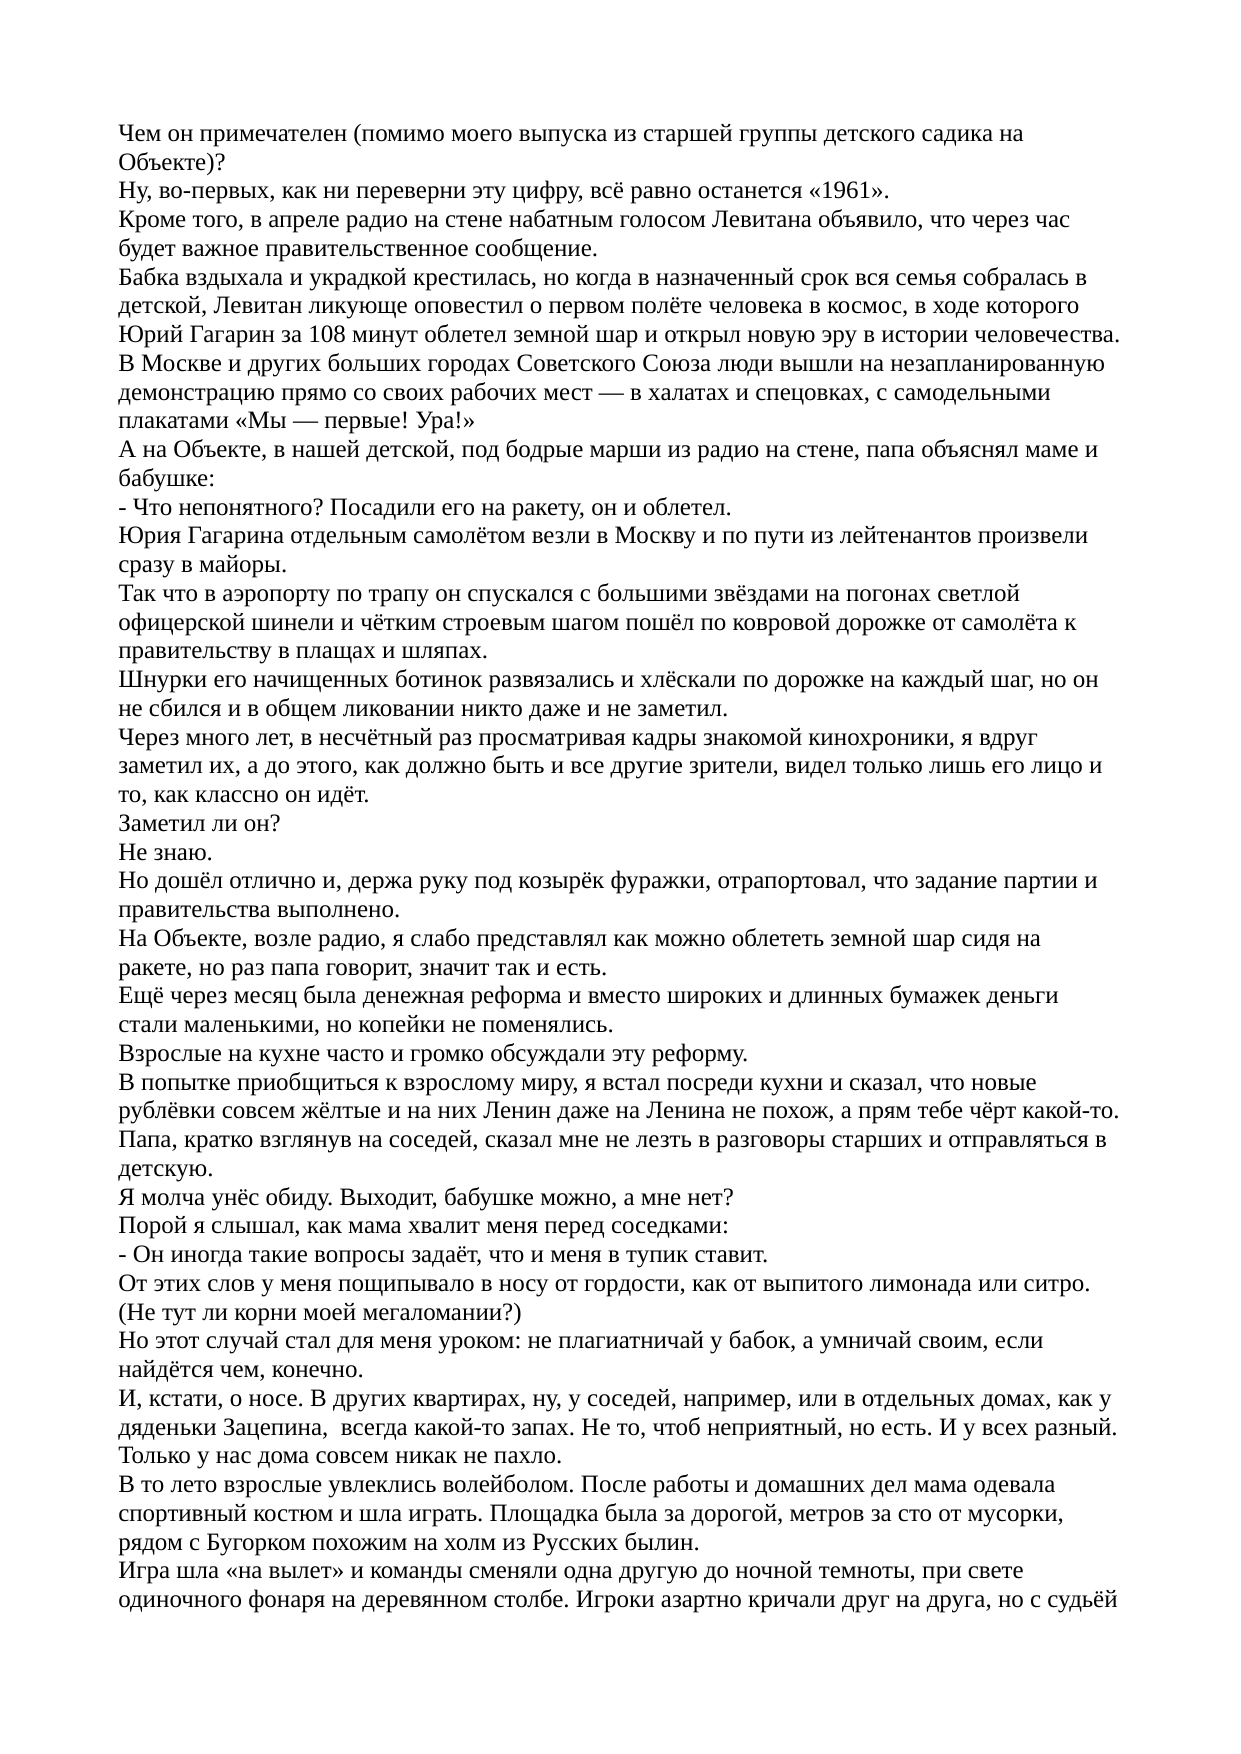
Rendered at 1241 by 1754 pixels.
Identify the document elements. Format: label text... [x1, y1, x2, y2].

text Папа, кратко взглянув на соседей, сказал мне не лезть в разговоры старших и отправляться в детскую. [118, 1124, 1122, 1182]
text Взрослые на кухне часто и громко обсуждали эту реформу. [118, 1038, 1122, 1067]
text А на Объекте, в нашей детской, под бодрые марши из радио на стене, папа объяснял маме и бабушке: [118, 434, 1122, 492]
text В попытке приобщиться к взрослому миру, я встал посреди кухни и сказал, что новые рублёвки совсем жёлтые и на них Ленин даже на Ленина не похож, а прям тебе чёрт какой-то. [118, 1067, 1122, 1124]
text Не знаю. [118, 837, 1122, 866]
text Заметил ли он? [118, 808, 1122, 837]
text Шнурки его начищенных ботинок развязались и хлёскали по дорожке на каждый шаг, но он не сбился и в общем ликовании никто даже и не заметил. [118, 664, 1122, 722]
text - Что непонятного? Посадили его на ракету, он и облетел. [118, 492, 1122, 521]
text - Он иногда такие вопросы задаёт, что и меня в тупик ставит. [118, 1239, 1122, 1268]
text Игра шла «на вылет» и команды сменяли одна другую до ночной темноты, при свете одиночного фонаря на деревянном столбе. Игроки азартно кричали друг на друга, но с судьёй [118, 1556, 1122, 1613]
text Так что в аэропорту по трапу он спускался с большими звёздами на погонах светлой офицерской шинели и чётким строевым шагом пошёл по ковровой дорожке от самолёта к правительству в плащах и шляпах. [118, 578, 1122, 664]
text Ну, во-первых, как ни переверни эту цифру, всё равно останется «1961». [118, 176, 1122, 204]
text Но дошёл отлично и, держа руку под козырёк фуражки, отрапортовал, что задание партии и правительства выполнено. [118, 866, 1122, 923]
text Я молча унёс обиду. Выходит, бабушке можно, а мне нет? [118, 1182, 1122, 1211]
text В Москве и других больших городах Советского Союза люди вышли на незапланированную демонстрацию прямо со своих рабочих мест — в халатах и спецовках, с самодельными плакатами «Мы — первые! Ура!» [118, 348, 1122, 434]
text И, кстати, о носе. В других квартирах, ну, у соседей, например, или в отдельных домах, как у дяденьки Зацепина, всегда какой-то запах. Не то, чтоб неприятный, но есть. И у всех разный. Только у нас дома совсем никак не пахло. [118, 1383, 1122, 1469]
text Но этот случай стал для меня уроком: не плагиатничай у бабок, а умничай своим, если найдётся чем, конечно. [118, 1326, 1122, 1383]
text Кроме того, в апреле радио на стене набатным голосом Левитана объявило, что через час будет важное правительственное сообщение. [118, 204, 1122, 262]
text В то лето взрослые увлеклись волейболом. После работы и домашних дел мама одевала спортивный костюм и шла играть. Площадка была за дорогой, метров за сто от мусорки, рядом с Бугорком похожим на холм из Русских былин. [118, 1469, 1122, 1556]
text Порой я слышал, как мама хвалит меня перед соседками: [118, 1211, 1122, 1239]
text На Объекте, возле радио, я слабо представлял как можно облететь земной шар сидя на ракете, но раз папа говорит, значит так и есть. [118, 923, 1122, 981]
text От этих слов у меня пощипывало в носу от гордости, как от выпитого лимонада или ситро. (Не тут ли корни моей мегаломании?) [118, 1268, 1122, 1326]
text Юрия Гагарина отдельным самолётом везли в Москву и по пути из лейтенантов произвели сразу в майоры. [118, 521, 1122, 578]
text Ещё через месяц была денежная реформа и вместо широких и длинных бумажек деньги стали маленькими, но копейки не поменялись. [118, 981, 1122, 1038]
text Чем он примечателен (помимо моего выпуска из старшей группы детского садика на Объекте)? [118, 118, 1122, 176]
text Через много лет, в несчётный раз просматривая кадры знакомой кинохроники, я вдруг заметил их, а до этого, как должно быть и все другие зрители, видел только лишь его лицо и то, как классно он идёт. [118, 722, 1122, 808]
text Бабка вздыхала и украдкой крестилась, но когда в назначенный срок вся семья собралась в детской, Левитан ликующе оповестил о первом полёте человека в космос, в ходе которого Юрий Гагарин за 108 минут облетел земной шар и открыл новую эру в истории человечества. [118, 262, 1122, 348]
